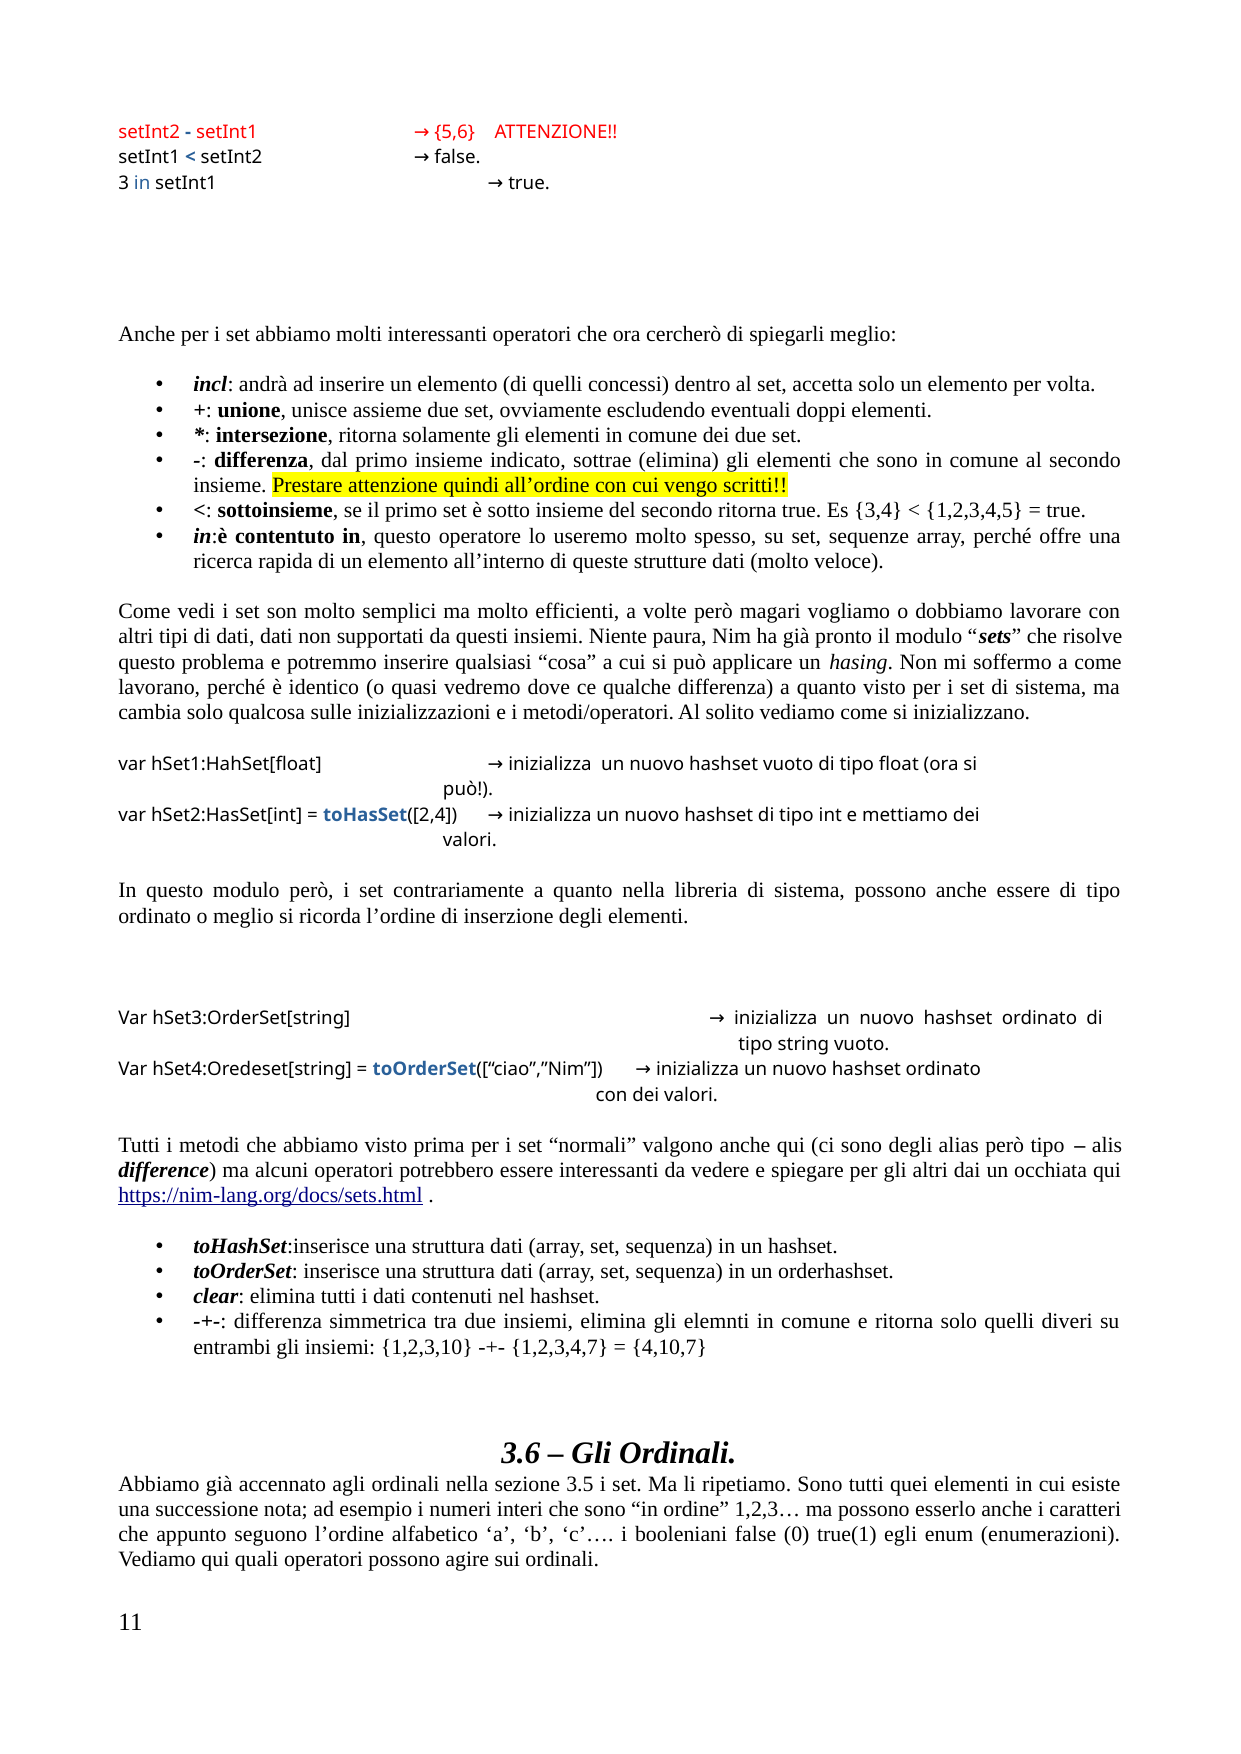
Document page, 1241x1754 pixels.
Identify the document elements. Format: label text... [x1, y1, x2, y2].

text Abbiamo già accennato agli ordinali nella sezione 3.5 i set. Ma li ripetiamo. Sono tutti quei elementi in cui esiste una successione nota; ad esempio i numeri interi che sono “in ordine” 1,2,3… ma possono esserlo anche i caratteri che appunto seguono l’ordine alfabetico ‘a’, ‘b’, ‘c’…. i booleniani false (0) true(1) egli enum (enumerazioni). Vediamo qui quali operatori possono agire sui ordinali. [118, 1471, 1122, 1571]
text Anche per i set abbiamo molti interessanti operatori che ora cercherò di spiegarli meglio: [118, 321, 1122, 346]
list *: intersezione, ritorna solamente gli elementi in comune dei due set. [156, 422, 1122, 447]
list <: sottoinsieme, se il primo set è sotto insieme del secondo ritorna true. Es {3,4} < {1,2,3,4,5} = true. [156, 497, 1122, 523]
text Come vedi i set son molto semplici ma molto efficienti, a volte però magari vogliamo o dobbiamo lavorare con altri tipi di dati, dati non supportati da questi insiemi. Niente paura, Nim ha già pronto il modulo “sets” che risolve questo problema e potremmo inserire qualsiasi “cosa” a cui si può applicare un hasing. Non mi soffermo a come lavorano, perché è identico (o quasi vedremo dove ce qualche differenza) a quanto visto per i set di sistema, ma cambia solo qualcosa sulle inizializzazioni e i metodi/operatori. Al solito vediamo come si inizializzano. [118, 598, 1122, 724]
text Tutti i metodi che abbiamo visto prima per i set “normali” valgono anche qui (ci sono degli alias però tipo – alis difference) ma alcuni operatori potrebbero essere interessanti da vedere e spiegare per gli altri dai un occhiata qui https://nim-lang.org/docs/sets.html . [118, 1132, 1122, 1208]
text var hSet1:HahSet[float] → inizializza un nuovo hashset vuoto di tipo float (ora si può!). [118, 750, 1122, 801]
text setInt1 < setInt2 → false. [118, 144, 1122, 169]
text 3 in setInt1 → true. [118, 169, 1122, 195]
list -: differenza, dal primo insieme indicato, sottrae (elimina) gli elementi che sono in comune al secondo insieme. Prestare attenzione quindi all’ordine con cui vengo scritti!! [156, 447, 1122, 497]
text 3.6 – Gli Ordinali. [118, 1434, 1122, 1471]
list clear: elimina tutti i dati contenuti nel hashset. [156, 1283, 1122, 1308]
list toHashSet:inserisce una struttura dati (array, set, sequenza) in un hashset. [156, 1233, 1122, 1258]
list +: unione, unisce assieme due set, ovviamente escludendo eventuali doppi elementi. [156, 397, 1122, 422]
list incl: andrà ad inserire un elemento (di quelli concessi) dentro al set, accetta solo un elemento per volta. [156, 371, 1122, 397]
list toOrderSet: inserisce una struttura dati (array, set, sequenza) in un orderhashset. [156, 1258, 1122, 1283]
list -+-: differenza simmetrica tra due insiemi, elimina gli elemnti in comune e ritorna solo quelli diveri su entrambi gli insiemi: {1,2,3,10} -+- {1,2,3,4,7} = {4,10,7} [156, 1308, 1122, 1359]
text Var hSet3:OrderSet[string] → inizializza un nuovo hashset ordinato di tipo string vuoto. [118, 1004, 1122, 1056]
list in:è contentuto in, questo operatore lo useremo molto spesso, su set, sequenze array, perché offre una ricerca rapida di un elemento all’interno di queste strutture dati (molto veloce). [156, 523, 1122, 573]
text setInt2 - setInt1 → {5,6} ATTENZIONE!! [118, 118, 1122, 144]
text Var hSet4:Oredeset[string] = toOrderSet([“ciao”,”Nim”]) → inizializza un nuovo hashset ordinato con dei valori. [118, 1056, 1122, 1107]
text In questo modulo però, i set contrariamente a quanto nella libreria di sistema, possono anche essere di tipo ordinato o meglio si ricorda l’ordine di inserzione degli elementi. [118, 877, 1122, 928]
text var hSet2:HasSet[int] = toHasSet([2,4]) → inizializza un nuovo hashset di tipo int e mettiamo dei valori. [118, 801, 1122, 852]
